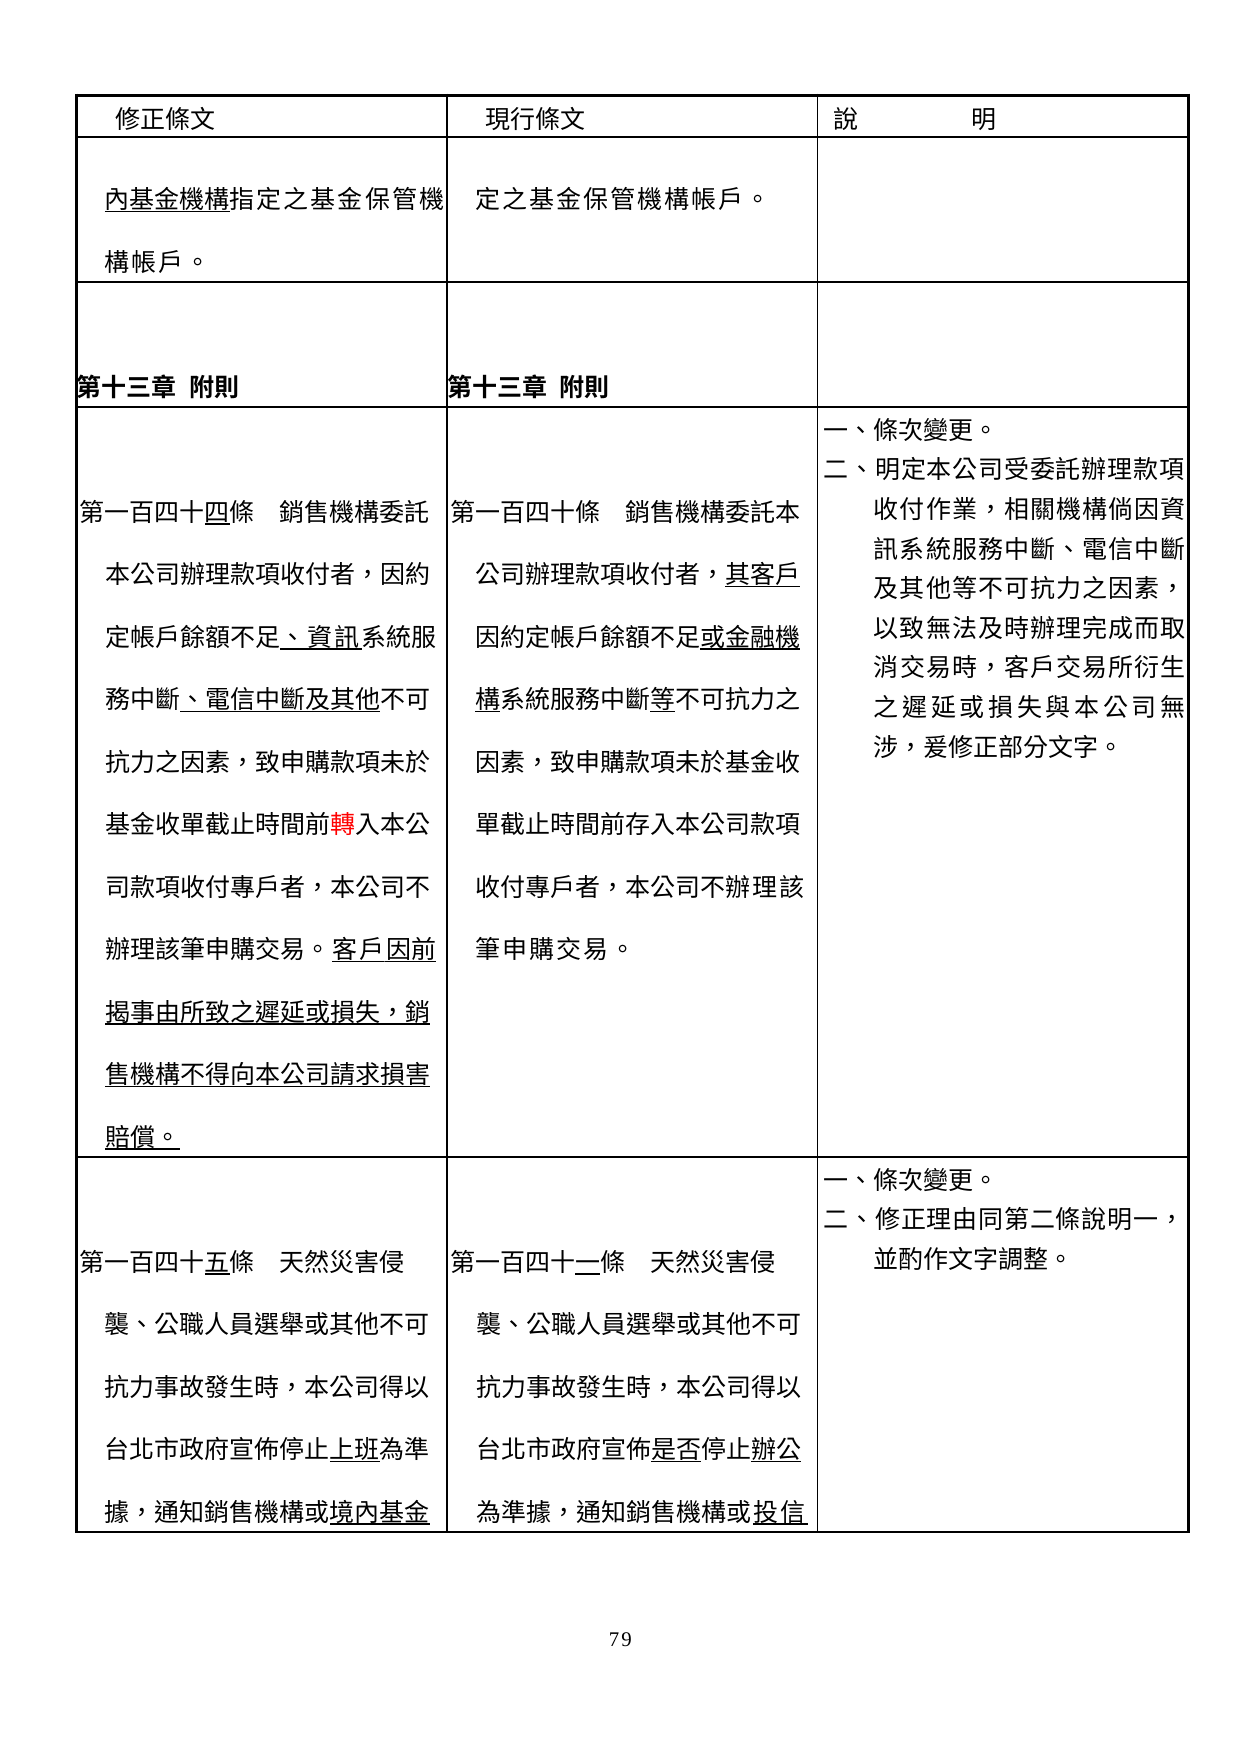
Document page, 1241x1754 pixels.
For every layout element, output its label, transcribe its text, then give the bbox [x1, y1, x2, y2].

table_header 修正條文 [78, 97, 446, 136]
table_cell 第一百四十五條 天然災害侵襲、公職人員選舉或其他不可抗力事故發生時，本公司得以台北市政府宣佈停止上班為準據，通知銷售機構或境內基金 [78, 1158, 446, 1531]
table_cell 第一百四十條 銷售機構委託本公司辦理款項收付者，其客戶因約定帳戶餘額不足或金融機構系統服務中斷等不可抗力之因素，致申購款項未於基金收單截止時間前存入本公司款項收付專戶者，本公司不辦理該筆申購交易。 [448, 408, 817, 1156]
table_header 說 明 [818, 97, 1187, 136]
table_header 現行條文 [448, 97, 817, 136]
table_cell 第一百四十一條 天然災害侵襲、公職人員選舉或其他不可抗力事故發生時，本公司得以台北市政府宣佈是否停止辦公為準據，通知銷售機構或投信 [448, 1158, 817, 1531]
table_cell 定之基金保管機構帳戶。 [448, 138, 817, 281]
table_cell 一、條次變更。 二、明定本公司受委託辦理款項收付作業，相關機構倘因資訊系統服務中斷、電信中斷及其他等不可抗力之因素，以致無法及時辦理完成而取消交易時，客戶交易所衍生之遲延或損失與本公司無涉，爰修正部分文字。 [818, 408, 1187, 1156]
table_cell 一、條次變更。 二、修正理由同第二條說明一，並酌作文字調整。 [818, 1158, 1187, 1531]
table_cell [818, 283, 1187, 406]
table_cell 內基金機構指定之基金保管機構帳戶。 [78, 138, 446, 281]
table_cell 第一百四十四條 銷售機構委託本公司辦理款項收付者，因約定帳戶餘額不足、資訊系統服務中斷、電信中斷及其他不可抗力之因素，致申購款項未於基金收單截止時間前轉入本公司款項收付專戶者，本公司不辦理該筆申購交易。客戶因前揭事由所致之遲延或損失，銷售機構不得向本公司請求損害賠償。 [78, 408, 446, 1156]
table_cell [818, 138, 1187, 281]
table_cell 第十三章 附則 [448, 283, 817, 406]
table_cell 第十三章 附則 [78, 283, 446, 406]
